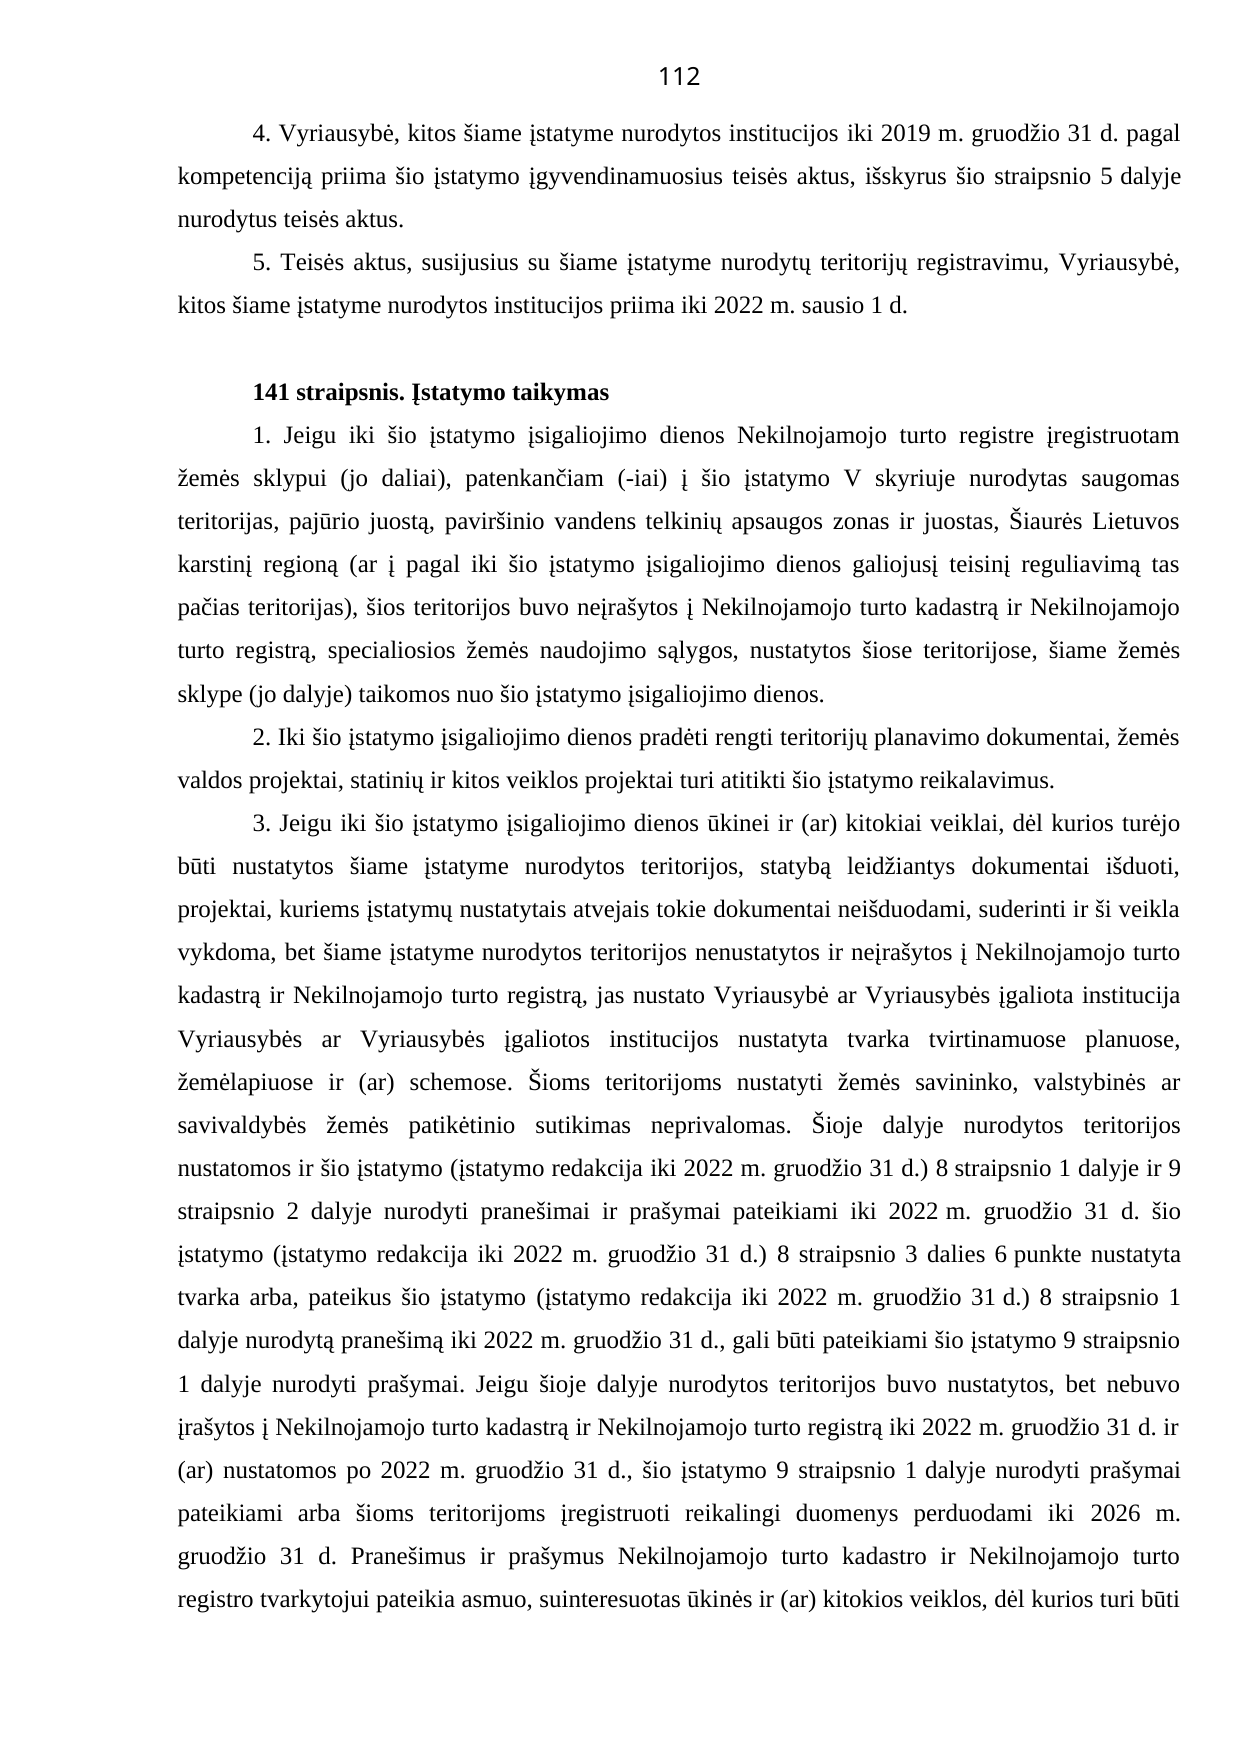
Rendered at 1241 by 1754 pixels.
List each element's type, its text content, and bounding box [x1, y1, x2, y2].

text 1. Jeigu iki šio įstatymo įsigaliojimo dienos Nekilnojamojo turto registre įregistruotam žemės sklypui (jo daliai), patenkančiam (-iai) į šio įstatymo V skyriuje nurodytas saugomas teritorijas, pajūrio juostą, paviršinio vandens telkinių apsaugos zonas ir juostas, Šiaurės Lietuvos karstinį regioną (ar į pagal iki šio įstatymo įsigaliojimo dienos galiojusį teisinį reguliavimą tas pačias teritorijas), šios teritorijos buvo neįrašytos į Nekilnojamojo turto kadastrą ir Nekilnojamojo turto registrą, specialiosios žemės naudojimo sąlygos, nustatytos šiose teritorijose, šiame žemės sklype (jo dalyje) taikomos nuo šio įstatymo įsigaliojimo dienos. [177, 420, 1181, 707]
text 4. Vyriausybė, kitos šiame įstatyme nurodytos institucijos iki 2019 m. gruodžio 31 d. pagal kompetenciją priima šio įstatymo įgyvendinamuosius teisės aktus, išskyrus šio straipsnio 5 dalyje nurodytus teisės aktus. [177, 118, 1181, 233]
text 141 straipsnis. Įstatymo taikymas [177, 377, 1181, 406]
text 5. Teisės aktus, susijusius su šiame įstatyme nurodytų teritorijų registravimu, Vyriausybė, kitos šiame įstatyme nurodytos institucijos priima iki 2022 m. sausio 1 d. [177, 247, 1181, 319]
text 3. Jeigu iki šio įstatymo įsigaliojimo dienos ūkinei ir (ar) kitokiai veiklai, dėl kurios turėjo būti nustatytos šiame įstatyme nurodytos teritorijos, statybą leidžiantys dokumentai išduoti, projektai, kuriems įstatymų nustatytais atvejais tokie dokumentai neišduodami, suderinti ir ši veikla vykdoma, bet šiame įstatyme nurodytos teritorijos nenustatytos ir neįrašytos į Nekilnojamojo turto kadastrą ir Nekilnojamojo turto registrą, jas nustato Vyriausybė ar Vyriausybės įgaliota institucija Vyriausybės ar Vyriausybės įgaliotos institucijos nustatyta tvarka tvirtinamuose planuose, žemėlapiuose ir (ar) schemose. Šioms teritorijoms nustatyti žemės savininko, valstybinės ar savivaldybės žemės patikėtinio sutikimas neprivalomas. Šioje dalyje nurodytos teritorijos nustatomos ir šio įstatymo (įstatymo redakcija iki 2022 m. gruodžio 31 d.) 8 straipsnio 1 dalyje ir 9 straipsnio 2 dalyje nurodyti pranešimai ir prašymai pateikiami iki 2022 m. gruodžio 31 d. šio įstatymo (įstatymo redakcija iki 2022 m. gruodžio 31 d.) 8 straipsnio 3 dalies 6 punkte nustatyta tvarka arba, pateikus šio įstatymo (įstatymo redakcija iki 2022 m. gruodžio 31 d.) 8 straipsnio 1 dalyje nurodytą pranešimą iki 2022 m. gruodžio 31 d., gali būti pateikiami šio įstatymo 9 straipsnio 1 dalyje nurodyti prašymai. Jeigu šioje dalyje nurodytos teritorijos buvo nustatytos, bet nebuvo įrašytos į Nekilnojamojo turto kadastrą ir Nekilnojamojo turto registrą iki 2022 m. gruodžio 31 d. ir (ar) nustatomos po 2022 m. gruodžio 31 d., šio įstatymo 9 straipsnio 1 dalyje nurodyti prašymai pateikiami arba šioms teritorijoms įregistruoti reikalingi duomenys perduodami iki 2026 m. gruodžio 31 d. Pranešimus ir prašymus Nekilnojamojo turto kadastro ir Nekilnojamojo turto registro tvarkytojui pateikia asmuo, suinteresuotas ūkinės ir (ar) kitokios veiklos, dėl kurios turi būti [177, 808, 1181, 1613]
text 2. Iki šio įstatymo įsigaliojimo dienos pradėti rengti teritorijų planavimo dokumentai, žemės valdos projektai, statinių ir kitos veiklos projektai turi atitikti šio įstatymo reikalavimus. [177, 722, 1181, 794]
